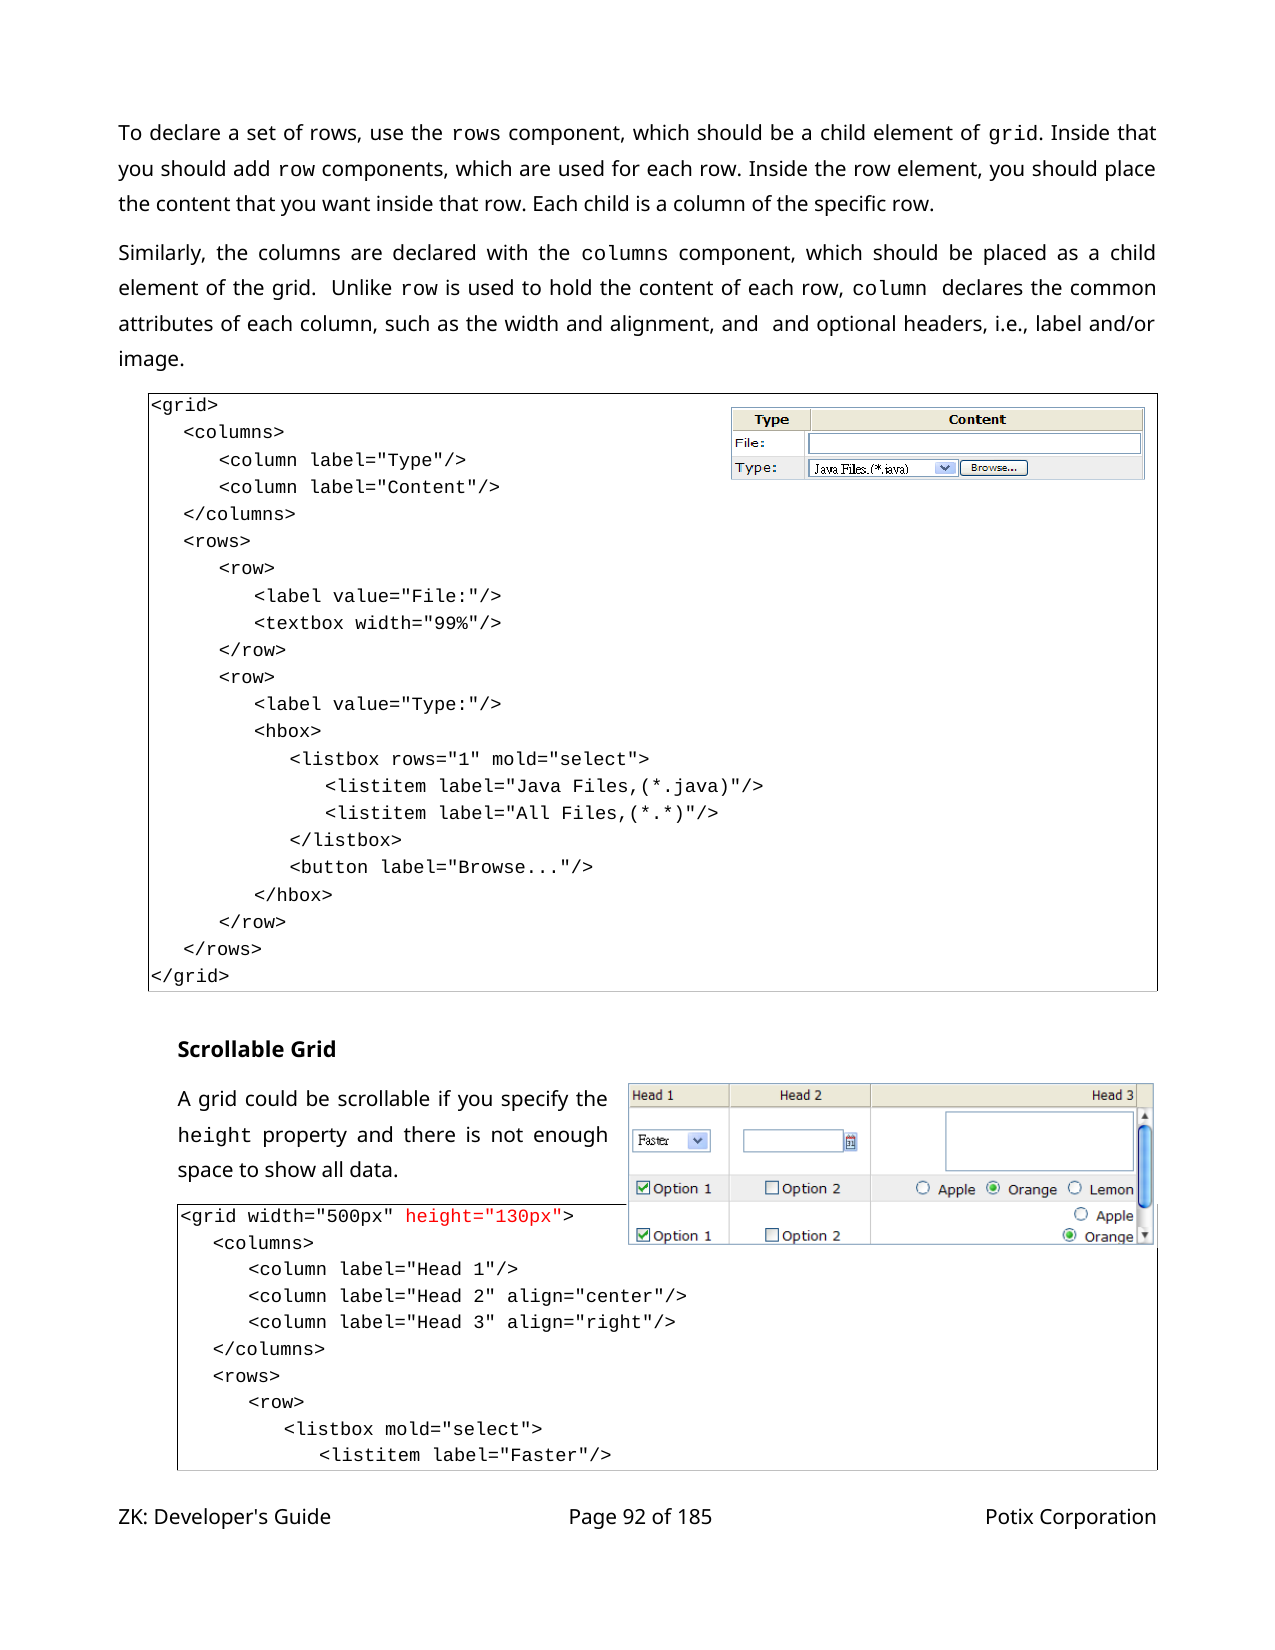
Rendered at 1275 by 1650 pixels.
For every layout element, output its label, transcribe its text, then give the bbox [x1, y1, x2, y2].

text </columns> [149, 502, 1157, 526]
text <button label="Browse..."/> [149, 855, 1157, 879]
text <grid width="500px" height="130px"> <columns> <column label="Head 1"/> <column label="Head 2" align="center"/> <column label="Head 3" align="right"/> </columns> <rows> <row> <listbox mold="select"> <listitem label="Faster"/> [178, 1205, 1157, 1470]
picture [626, 1081, 1158, 1248]
text <textbox width="99%"/> [149, 611, 1157, 635]
text Similarly, the columns are declared with the columns component, which should be placed as a child element of the grid. Unlike row is used to hold the content of each row, column declares the common attributes of each column, such as the width and alignment, and and optional headers, i.e., label and/or image. [118, 238, 1157, 372]
text <label value="File:"/> [149, 583, 1157, 608]
text <row> [149, 556, 1157, 581]
text <column label="Content"/> [149, 475, 1157, 499]
text </listbox> [149, 828, 1157, 852]
text </row> [149, 910, 1157, 934]
text <listitem label="Java Files,(*.java)"/> [149, 774, 1157, 798]
text <label value="Type:"/> [149, 692, 1157, 716]
text <column label="Type"/> [149, 447, 731, 472]
text [1148, 420, 1157, 444]
picture [731, 405, 1148, 480]
text </hbox> [149, 882, 1157, 907]
text <grid> [149, 394, 1157, 417]
text </row> [149, 638, 1157, 662]
text </rows> [149, 937, 1157, 961]
text <row> [149, 665, 1157, 689]
text </grid> [149, 964, 1157, 991]
text <listbox rows="1" mold="select"> [149, 747, 1157, 771]
text <hbox> [149, 719, 1157, 744]
subtitle Scrollable Grid [177, 1034, 1157, 1064]
text <listitem label="All Files,(*.*)"/> [149, 801, 1157, 825]
text To declare a set of rows, use the rows component, which should be a child element of grid. Inside that you should add row components, which are used for each row. Inside the row element, you should place the content that you want inside that row. Each child is a column of the specific row. [118, 118, 1157, 217]
text <columns> [149, 420, 731, 444]
text <rows> [149, 529, 1157, 553]
text A grid could be scrollable if you specify the height property and there is not enough space to show all data. [177, 1084, 626, 1183]
